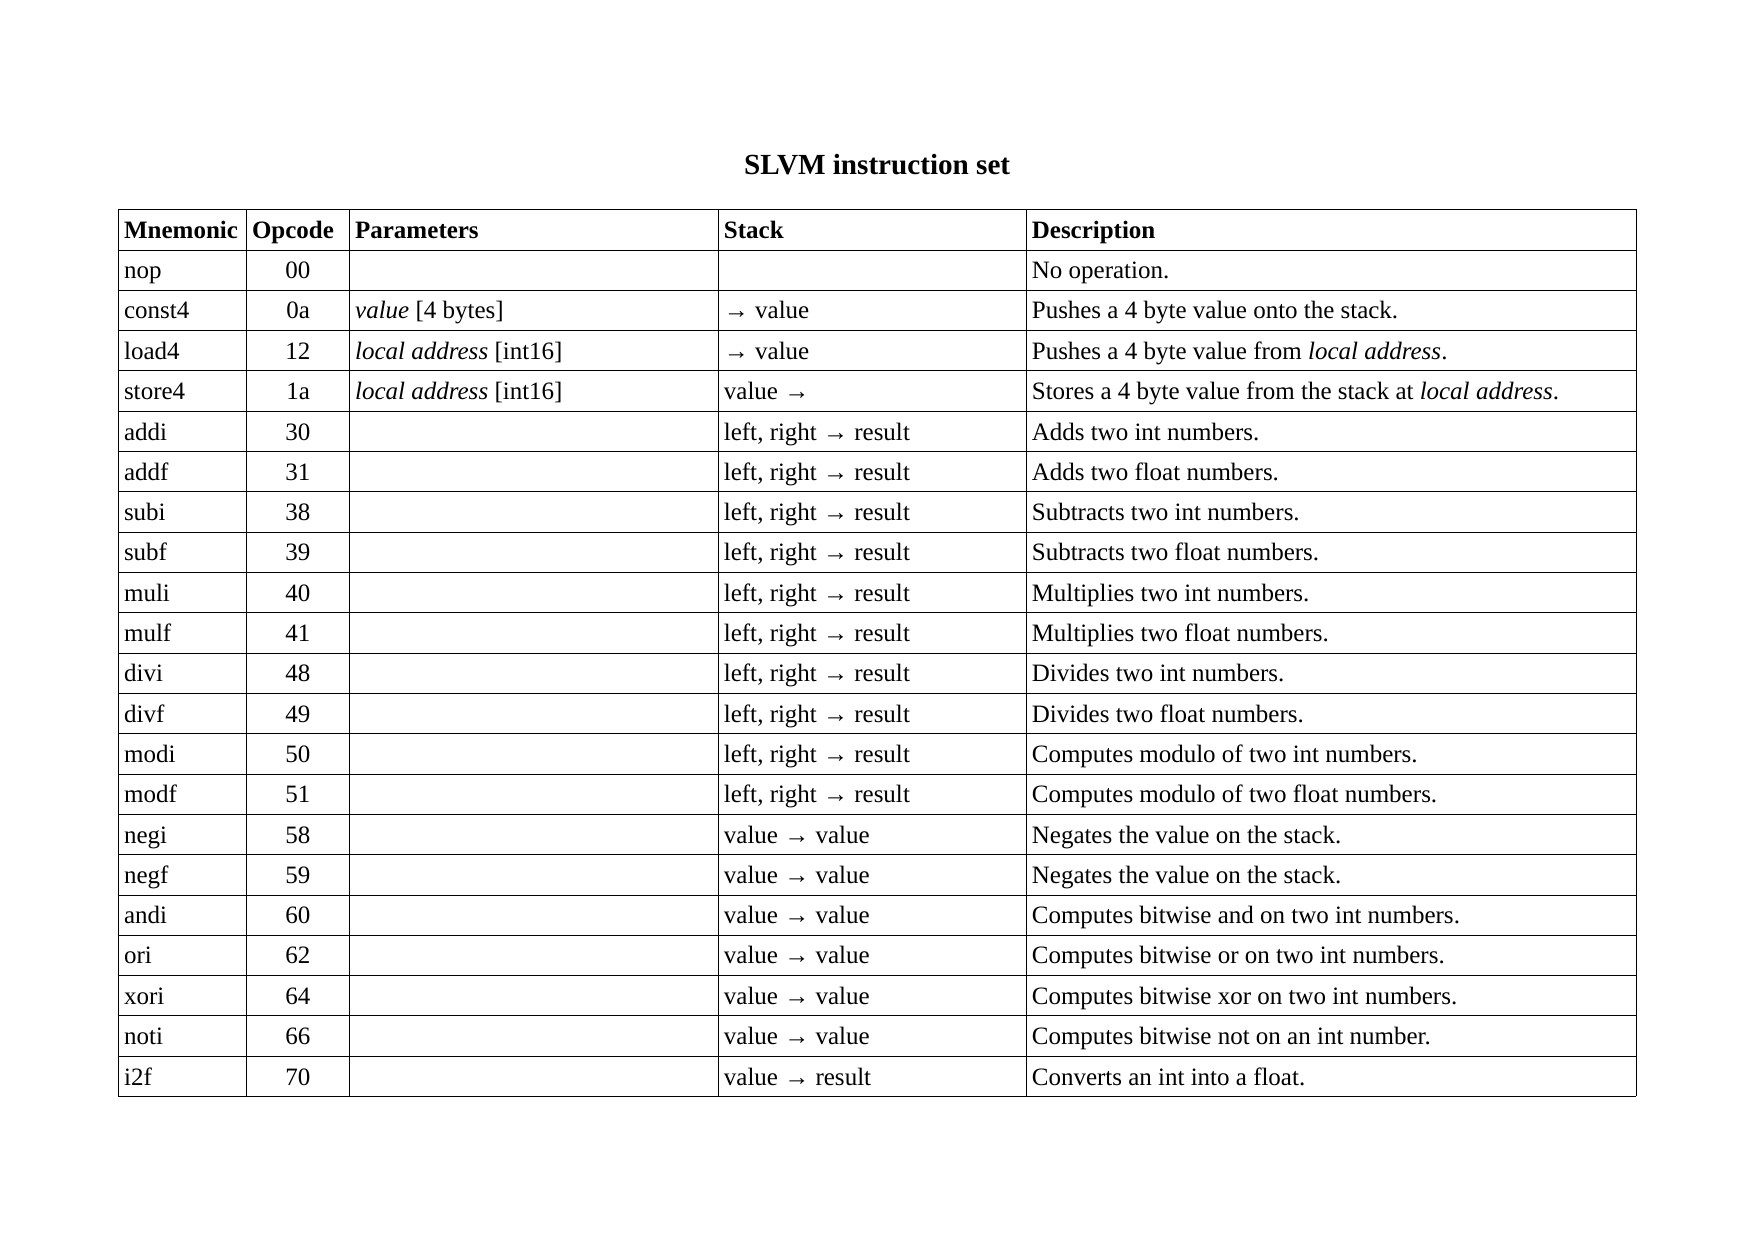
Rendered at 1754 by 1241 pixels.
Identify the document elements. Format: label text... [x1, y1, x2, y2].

table_cell value → value [719, 936, 1026, 975]
table_cell → value [719, 291, 1026, 330]
table_cell [350, 775, 718, 814]
table_cell 51 [247, 775, 349, 814]
table_cell 60 [247, 896, 349, 935]
table_cell load4 [119, 331, 246, 370]
table_cell 66 [247, 1016, 349, 1056]
table_cell negi [119, 815, 246, 854]
table_cell xori [119, 976, 246, 1015]
table_cell 40 [247, 573, 349, 612]
table_header Description [1027, 210, 1636, 249]
table_cell nop [119, 251, 246, 290]
table_cell 70 [247, 1057, 349, 1096]
table_cell [719, 251, 1026, 290]
table_cell 0a [247, 291, 349, 330]
table_cell 30 [247, 412, 349, 451]
table_cell [350, 492, 718, 532]
table_cell Negates the value on the stack. [1027, 815, 1636, 854]
table_cell local address [int16] [350, 331, 718, 370]
table_cell Adds two int numbers. [1027, 412, 1636, 451]
table_cell Multiplies two float numbers. [1027, 613, 1636, 653]
table_cell Converts an int into a float. [1027, 1057, 1636, 1096]
table_cell value → value [719, 896, 1026, 935]
table_cell left, right → result [719, 533, 1026, 572]
table_cell left, right → result [719, 694, 1026, 733]
table_cell [350, 533, 718, 572]
table_cell local address [int16] [350, 371, 718, 411]
table_cell mulf [119, 613, 246, 653]
table_cell left, right → result [719, 412, 1026, 451]
table_cell [350, 251, 718, 290]
table_cell No operation. [1027, 251, 1636, 290]
table_cell modf [119, 775, 246, 814]
table_cell 48 [247, 654, 349, 693]
table_cell Stores a 4 byte value from the stack at local address. [1027, 371, 1636, 411]
table_cell muli [119, 573, 246, 612]
table_cell 12 [247, 331, 349, 370]
table_cell [350, 734, 718, 773]
table_cell 59 [247, 855, 349, 894]
table_cell andi [119, 896, 246, 935]
table_cell [350, 896, 718, 935]
table_cell ori [119, 936, 246, 975]
table_cell Computes bitwise or on two int numbers. [1027, 936, 1636, 975]
table_cell [350, 815, 718, 854]
table_cell 41 [247, 613, 349, 653]
table_cell Computes modulo of two float numbers. [1027, 775, 1636, 814]
table_cell value → [719, 371, 1026, 411]
table_cell 31 [247, 452, 349, 491]
table_cell Computes bitwise xor on two int numbers. [1027, 976, 1636, 1015]
table_header Parameters [350, 210, 718, 249]
table_cell Computes bitwise and on two int numbers. [1027, 896, 1636, 935]
table_cell subf [119, 533, 246, 572]
table_cell value → value [719, 976, 1026, 1015]
table_cell Negates the value on the stack. [1027, 855, 1636, 894]
table_cell 58 [247, 815, 349, 854]
table_cell Subtracts two int numbers. [1027, 492, 1636, 532]
table_cell → value [719, 331, 1026, 370]
table_cell [350, 976, 718, 1015]
table_cell [350, 573, 718, 612]
table_cell [350, 654, 718, 693]
table_cell Multiplies two int numbers. [1027, 573, 1636, 612]
table_cell 64 [247, 976, 349, 1015]
table_cell Adds two float numbers. [1027, 452, 1636, 491]
table_cell divf [119, 694, 246, 733]
table_cell [350, 855, 718, 894]
table_cell value → value [719, 855, 1026, 894]
table_cell value → value [719, 815, 1026, 854]
table_cell Computes modulo of two int numbers. [1027, 734, 1636, 773]
table_cell noti [119, 1016, 246, 1056]
table_cell i2f [119, 1057, 246, 1096]
table_cell [350, 412, 718, 451]
table_cell value [4 bytes] [350, 291, 718, 330]
table_cell left, right → result [719, 734, 1026, 773]
table_cell 49 [247, 694, 349, 733]
table_cell 62 [247, 936, 349, 975]
table_header Stack [719, 210, 1026, 249]
table_cell [350, 936, 718, 975]
table_cell Divides two int numbers. [1027, 654, 1636, 693]
table_cell negf [119, 855, 246, 894]
table_header Mnemonic [119, 210, 246, 249]
table_cell modi [119, 734, 246, 773]
table_cell left, right → result [719, 452, 1026, 491]
table_cell [350, 613, 718, 653]
table_cell [350, 1057, 718, 1096]
table_cell 38 [247, 492, 349, 532]
table_cell value → value [719, 1016, 1026, 1056]
table_cell 1a [247, 371, 349, 411]
table_cell 00 [247, 251, 349, 290]
table_cell Computes bitwise not on an int number. [1027, 1016, 1636, 1056]
table_cell [350, 1016, 718, 1056]
table_header Opcode [247, 210, 349, 249]
table_cell store4 [119, 371, 246, 411]
text SLVM instruction set [118, 147, 1636, 180]
table_cell 50 [247, 734, 349, 773]
table_cell Pushes a 4 byte value from local address. [1027, 331, 1636, 370]
table_cell Pushes a 4 byte value onto the stack. [1027, 291, 1636, 330]
table_cell divi [119, 654, 246, 693]
table_cell left, right → result [719, 654, 1026, 693]
table_cell subi [119, 492, 246, 532]
table_cell 39 [247, 533, 349, 572]
table_cell left, right → result [719, 613, 1026, 653]
table_cell left, right → result [719, 775, 1026, 814]
table_cell Subtracts two float numbers. [1027, 533, 1636, 572]
table_cell Divides two float numbers. [1027, 694, 1636, 733]
table_cell addi [119, 412, 246, 451]
table_cell const4 [119, 291, 246, 330]
table_cell [350, 452, 718, 491]
table_cell addf [119, 452, 246, 491]
table_cell [350, 694, 718, 733]
table_cell left, right → result [719, 492, 1026, 532]
table_cell value → result [719, 1057, 1026, 1096]
table_cell left, right → result [719, 573, 1026, 612]
